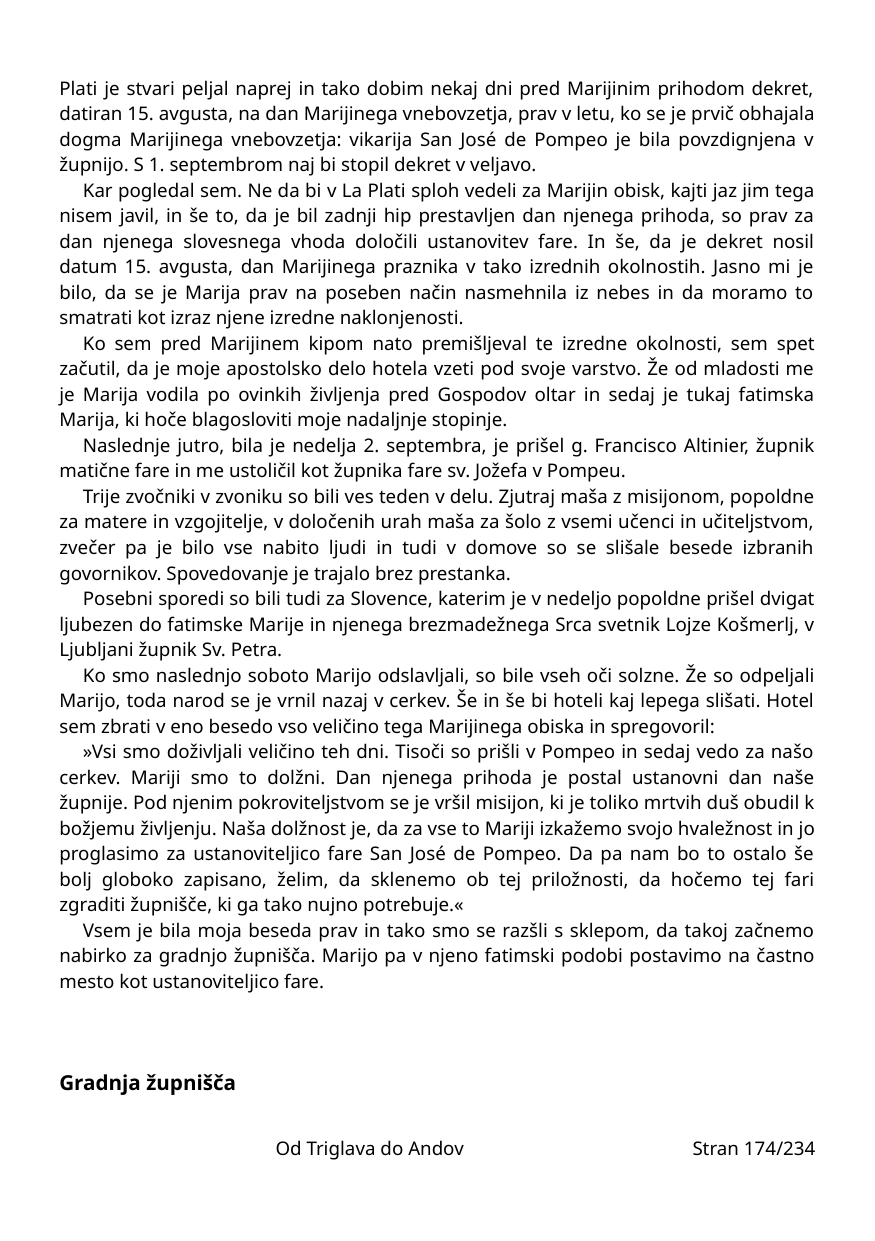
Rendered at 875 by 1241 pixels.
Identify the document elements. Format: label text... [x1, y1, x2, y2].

text Vsem je bila moja beseda prav in tako smo se razšli s sklepom, da takoj začnemo nabirko za gradnjo župnišča. Marijo pa v njeno fatimski podobi postavimo na častno mesto kot ustanoviteljico fare. [59, 917, 815, 994]
text Ko smo naslednjo soboto Marijo odslavljali, so bile vseh oči solzne. Že so odpeljali Marijo, toda narod se je vrnil nazaj v cerkev. Še in še bi hoteli kaj lepega slišati. Hotel sem zbrati v eno besedo vso veličino tega Marijinega obiska in spregovoril: [59, 662, 815, 738]
text Naslednje jutro, bila je nedelja 2. septembra, je prišel g. Francisco Altinier, župnik matične fare in me ustoličil kot župnika fare sv. Jožefa v Pompeu. [59, 432, 815, 483]
subtitle Gradnja župnišča [59, 1045, 815, 1096]
text Ko sem pred Marijinem kipom nato premišljeval te izredne okolnosti, sem spet začutil, da je moje apostolsko delo hotela vzeti pod svoje varstvo. Že od mladosti me je Marija vodila po ovinkih življenja pred Gospodov oltar in sedaj je tukaj fatimska Marija, ki hoče blagosloviti moje nadaljnje stopinje. [59, 330, 815, 432]
text »Vsi smo doživljali veličino teh dni. Tisoči so prišli v Pompeo in sedaj vedo za našo cerkev. Mariji smo to dolžni. Dan njenega prihoda je postal ustanovni dan naše župnije. Pod njenim pokroviteljstvom se je vršil misijon, ki je toliko mrtvih duš obudil k božjemu življenju. Naša dolžnost je, da za vse to Mariji izkažemo svojo hvaležnost in jo proglasimo za ustanoviteljico fare San José de Pompeo. Da pa nam bo to ostalo še bolj globoko zapisano, želim, da sklenemo ob tej priložnosti, da hočemo tej fari zgraditi župnišče, ki ga tako nujno potrebuje.« [59, 738, 815, 917]
text Kar pogledal sem. Ne da bi v La Plati sploh vedeli za Marijin obisk, kajti jaz jim tega nisem javil, in še to, da je bil zadnji hip prestavljen dan njenega prihoda, so prav za dan njenega slovesnega vhoda določili ustanovitev fare. In še, da je dekret nosil datum 15. avgusta, dan Marijinega praznika v tako izrednih okolnostih. Jasno mi je bilo, da se je Marija prav na poseben način nasmehnila iz nebes in da moramo to smatrati kot izraz njene izredne naklonjenosti. [59, 177, 815, 330]
text Trije zvočniki v zvoniku so bili ves teden v delu. Zjutraj maša z misijonom, popoldne za matere in vzgojitelje, v določenih urah maša za šolo z vsemi učenci in učiteljstvom, zvečer pa je bilo vse nabito ljudi in tudi v domove so se slišale besede izbranih govornikov. Spovedovanje je trajalo brez prestanka. [59, 483, 815, 585]
text Plati je stvari peljal naprej in tako dobim nekaj dni pred Marijinim prihodom dekret, datiran 15. avgusta, na dan Marijinega vnebovzetja, prav v letu, ko se je prvič obhajala dogma Marijinega vnebovzetja: vikarija San José de Pompeo je bila povzdignjena v župnijo. S 1. septembrom naj bi stopil dekret v veljavo. [59, 75, 815, 177]
text Posebni sporedi so bili tudi za Slovence, katerim je v nedeljo popoldne prišel dvigat ljubezen do fatimske Marije in njenega brezmadežnega Srca svetnik Lojze Košmerlj, v Ljubljani župnik Sv. Petra. [59, 585, 815, 662]
